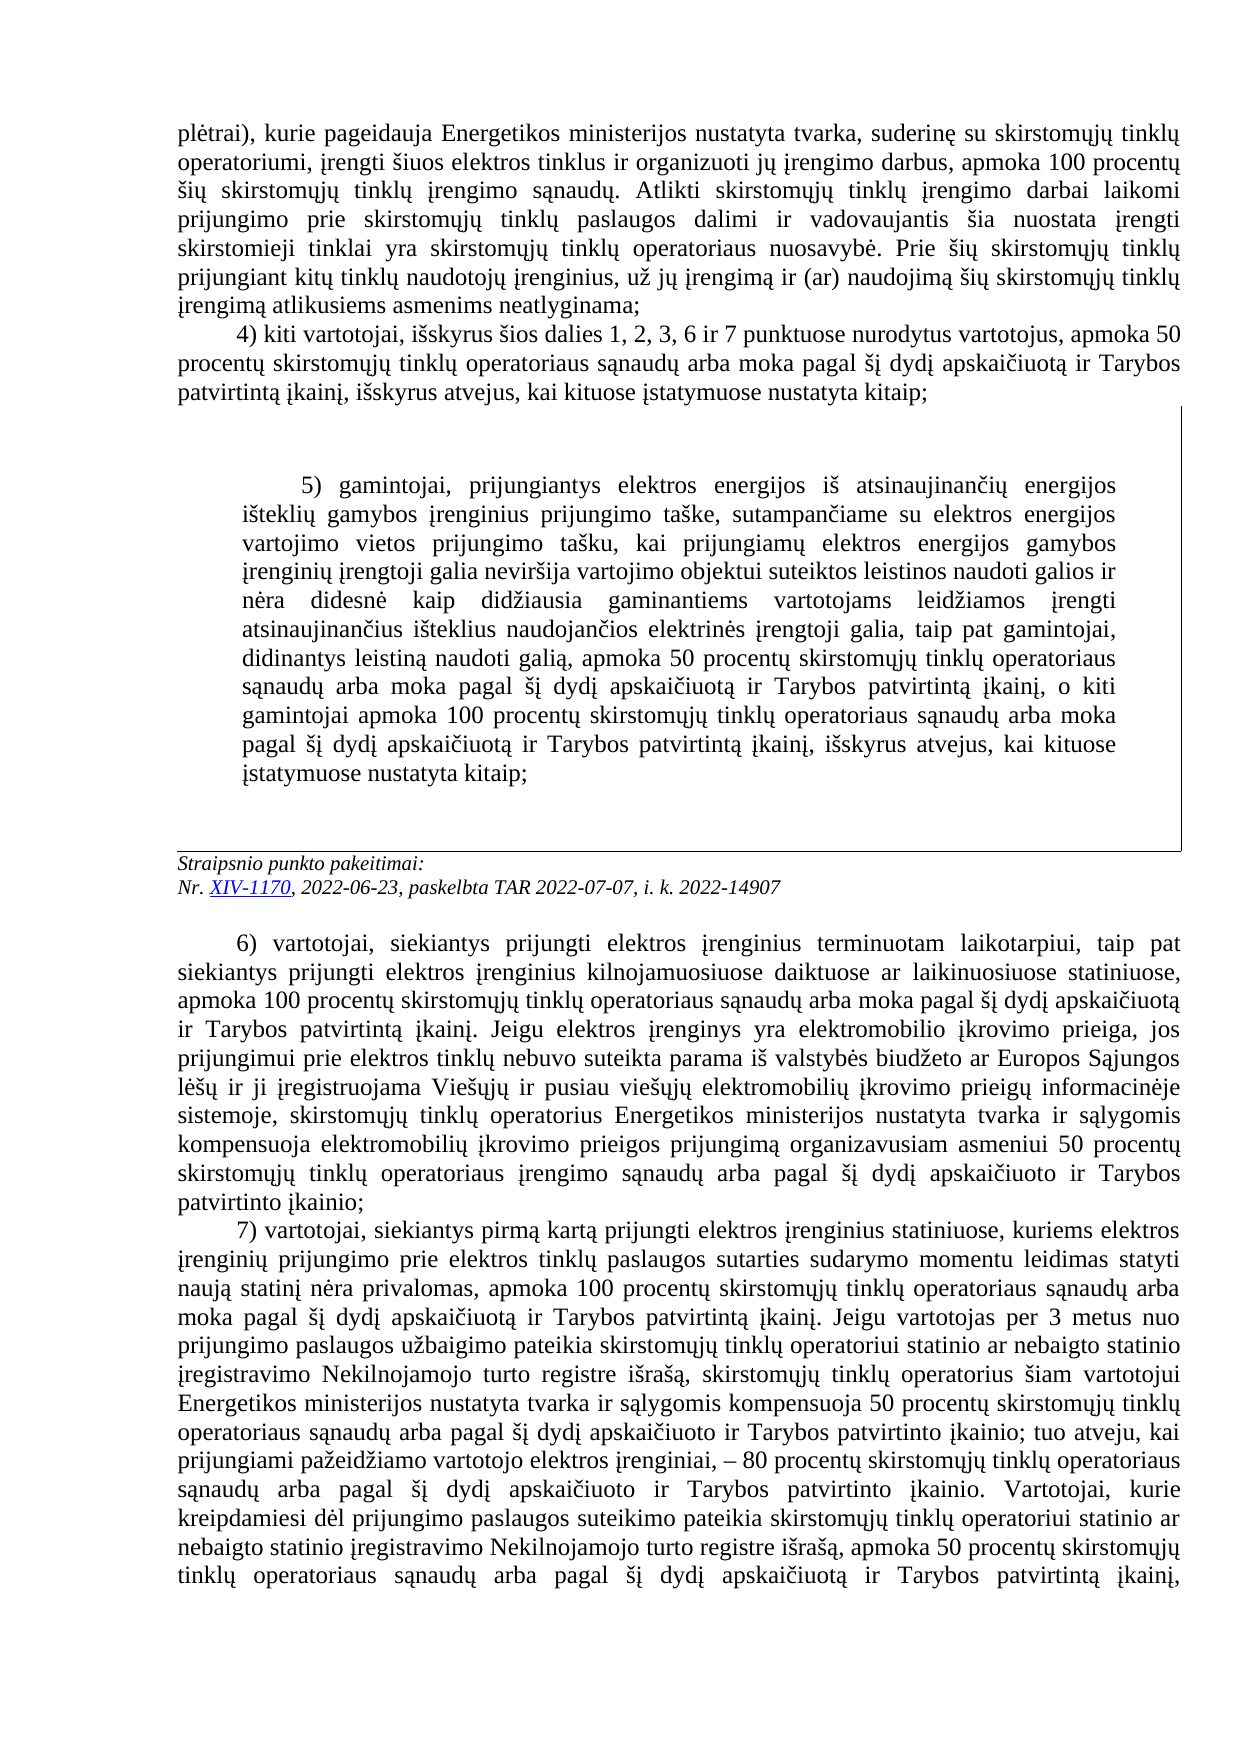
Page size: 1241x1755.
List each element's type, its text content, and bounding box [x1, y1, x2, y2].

text 4) kiti vartotojai, išskyrus šios dalies 1, 2, 3, 6 ir 7 punktuose nurodytus vartotojus, apmoka 50 procentų skirstomųjų tinklų operatoriaus sąnaudų arba moka pagal šį dydį apskaičiuotą ir Tarybos patvirtintą įkainį, išskyrus atvejus, kai kituose įstatymuose nustatyta kitaip; [177, 319, 1181, 406]
text plėtrai), kurie pageidauja Energetikos ministerijos nustatyta tvarka, suderinę su skirstomųjų tinklų operatoriumi, įrengti šiuos elektros tinklus ir organizuoti jų įrengimo darbus, apmoka 100 procentų šių skirstomųjų tinklų įrengimo sąnaudų. Atlikti skirstomųjų tinklų įrengimo darbai laikomi prijungimo prie skirstomųjų tinklų paslaugos dalimi ir vadovaujantis šia nuostata įrengti skirstomieji tinklai yra skirstomųjų tinklų operatoriaus nuosavybė. Prie šių skirstomųjų tinklų prijungiant kitų tinklų naudotojų įrenginius, už jų įrengimą ir (ar) naudojimą šių skirstomųjų tinklų įrengimą atlikusiems asmenims neatlyginama; [177, 118, 1181, 319]
text Nr. XIV-1170, 2022-06-23, paskelbta TAR 2022-07-07, i. k. 2022-14907 [177, 875, 1181, 899]
text 5) gamintojai, prijungiantys elektros energijos iš atsinaujinančių energijos išteklių gamybos įrenginius prijungimo taške, sutampančiame su elektros energijos vartojimo vietos prijungimo tašku, kai prijungiamų elektros energijos gamybos įrenginių įrengtoji galia neviršija vartojimo objektui suteiktos leistinos naudoti galios ir nėra didesnė kaip didžiausia gaminantiems vartotojams leidžiamos įrengti atsinaujinančius išteklius naudojančios elektrinės įrengtoji galia, taip pat gamintojai, didinantys leistiną naudoti galią, apmoka 50 procentų skirstomųjų tinklų operatoriaus sąnaudų arba moka pagal šį dydį apskaičiuotą ir Tarybos patvirtintą įkainį, o kiti gamintojai apmoka 100 procentų skirstomųjų tinklų operatoriaus sąnaudų arba moka pagal šį dydį apskaičiuotą ir Tarybos patvirtintą įkainį, išskyrus atvejus, kai kituose įstatymuose nustatyta kitaip; [177, 406, 1181, 851]
text Straipsnio punkto pakeitimai: [177, 851, 1181, 875]
text 6) vartotojai, siekiantys prijungti elektros įrenginius terminuotam laikotarpiui, taip pat siekiantys prijungti elektros įrenginius kilnojamuosiuose daiktuose ar laikinuosiuose statiniuose, apmoka 100 procentų skirstomųjų tinklų operatoriaus sąnaudų arba moka pagal šį dydį apskaičiuotą ir Tarybos patvirtintą įkainį. Jeigu elektros įrenginys yra elektromobilio įkrovimo prieiga, jos prijungimui prie elektros tinklų nebuvo suteikta parama iš valstybės biudžeto ar Europos Sąjungos lėšų ir ji įregistruojama Viešųjų ir pusiau viešųjų elektromobilių įkrovimo prieigų informacinėje sistemoje, skirstomųjų tinklų operatorius Energetikos ministerijos nustatyta tvarka ir sąlygomis kompensuoja elektromobilių įkrovimo prieigos prijungimą organizavusiam asmeniui 50 procentų skirstomųjų tinklų operatoriaus įrengimo sąnaudų arba pagal šį dydį apskaičiuoto ir Tarybos patvirtinto įkainio; [177, 928, 1181, 1215]
text 7) vartotojai, siekiantys pirmą kartą prijungti elektros įrenginius statiniuose, kuriems elektros įrenginių prijungimo prie elektros tinklų paslaugos sutarties sudarymo momentu leidimas statyti naują statinį nėra privalomas, apmoka 100 procentų skirstomųjų tinklų operatoriaus sąnaudų arba moka pagal šį dydį apskaičiuotą ir Tarybos patvirtintą įkainį. Jeigu vartotojas per 3 metus nuo prijungimo paslaugos užbaigimo pateikia skirstomųjų tinklų operatoriui statinio ar nebaigto statinio įregistravimo Nekilnojamojo turto registre išrašą, skirstomųjų tinklų operatorius šiam vartotojui Energetikos ministerijos nustatyta tvarka ir sąlygomis kompensuoja 50 procentų skirstomųjų tinklų operatoriaus sąnaudų arba pagal šį dydį apskaičiuoto ir Tarybos patvirtinto įkainio; tuo atveju, kai prijungiami pažeidžiamo vartotojo elektros įrenginiai, – 80 procentų skirstomųjų tinklų operatoriaus sąnaudų arba pagal šį dydį apskaičiuoto ir Tarybos patvirtinto įkainio. Vartotojai, kurie kreipdamiesi dėl prijungimo paslaugos suteikimo pateikia skirstomųjų tinklų operatoriui statinio ar nebaigto statinio įregistravimo Nekilnojamojo turto registre išrašą, apmoka 50 procentų skirstomųjų tinklų operatoriaus sąnaudų arba pagal šį dydį apskaičiuotą ir Tarybos patvirtintą įkainį, [177, 1215, 1181, 1589]
